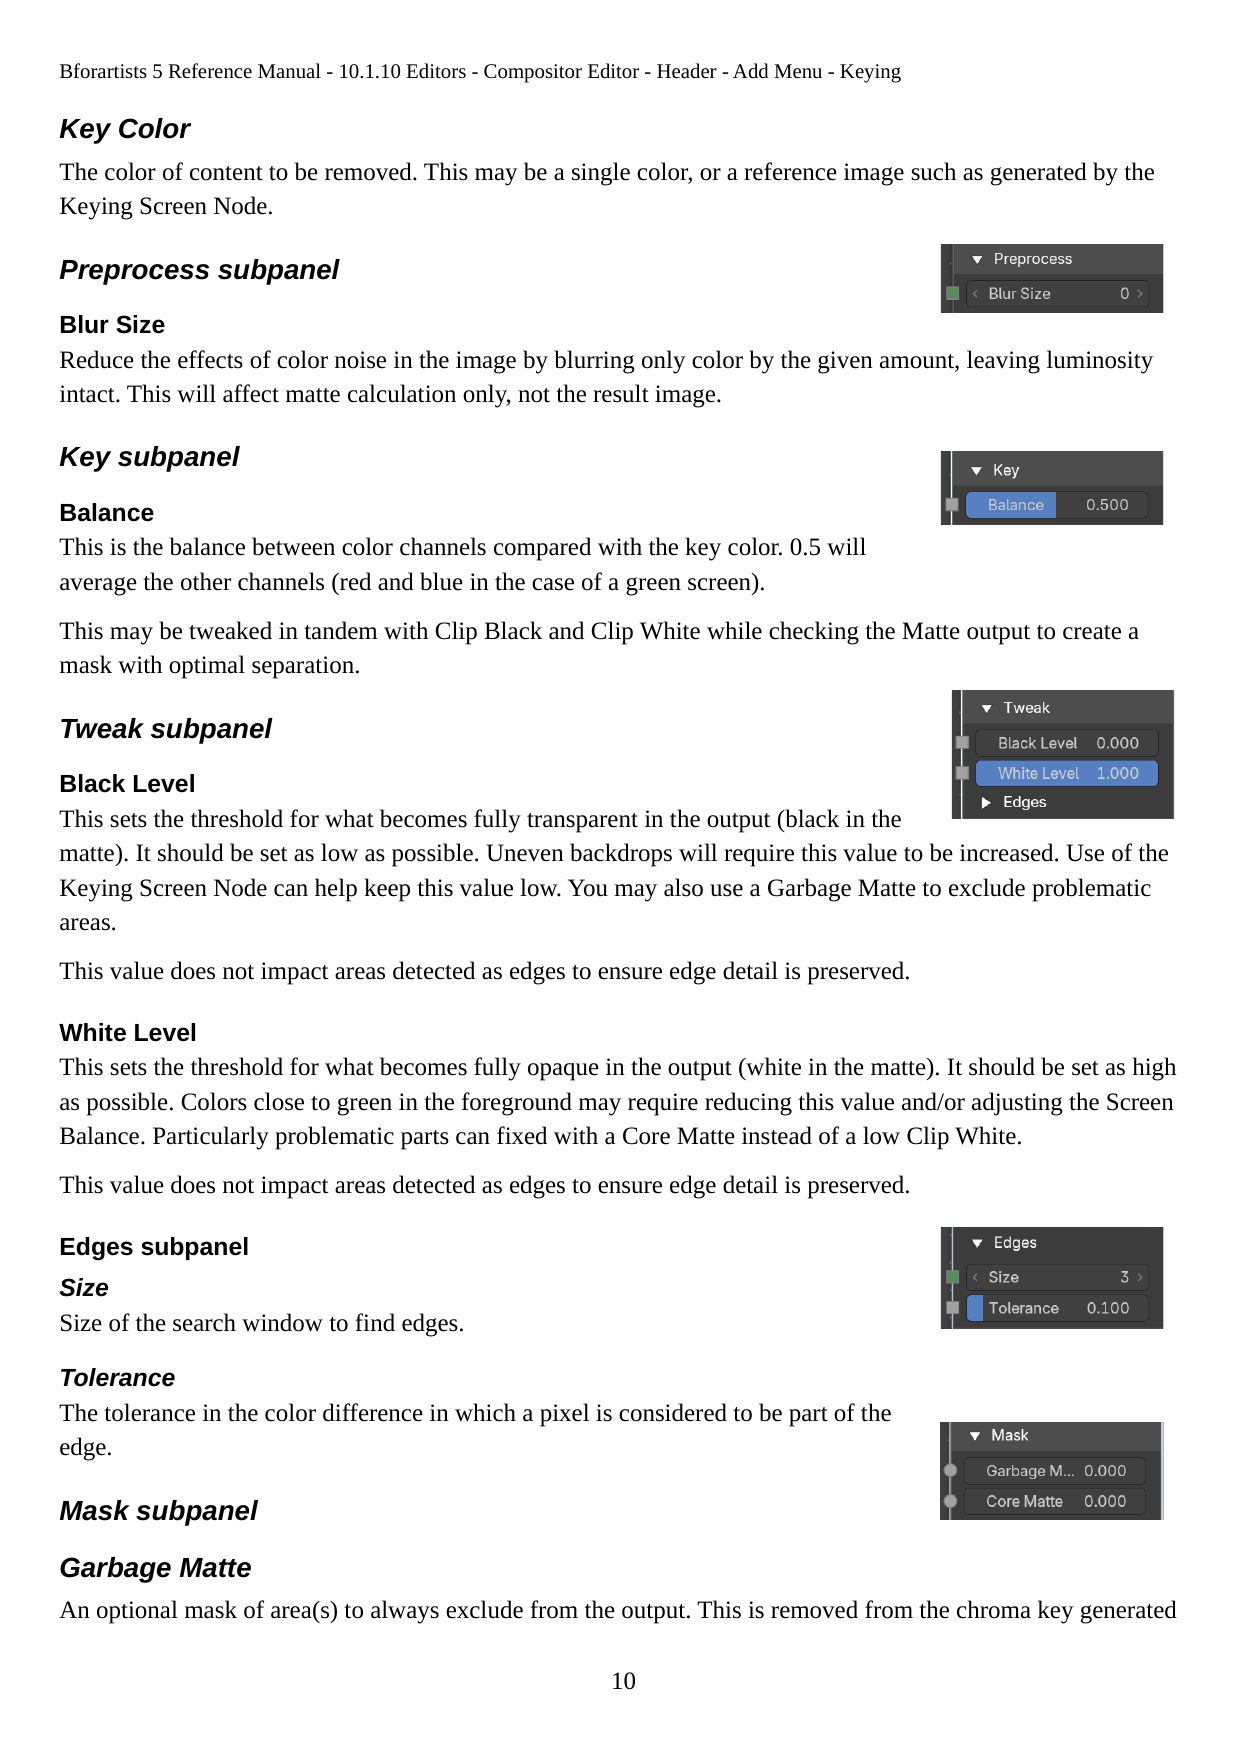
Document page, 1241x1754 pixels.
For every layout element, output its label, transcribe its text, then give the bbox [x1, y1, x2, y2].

subtitle Tweak subpanel [59, 712, 951, 744]
text Size of the search window to find edges. [59, 1308, 1181, 1337]
picture [940, 244, 1164, 313]
text This is the balance between color channels compared with the key color. 0.5 will average the other channels (red and blue in the case of a green screen). [59, 532, 1181, 596]
subtitle Balance [59, 498, 1181, 526]
subtitle Edges subpanel [59, 1232, 940, 1261]
subtitle Size [59, 1273, 940, 1302]
subtitle [1164, 1273, 1181, 1302]
text This sets the threshold for what becomes fully opaque in the output (white in the matte). It should be set as high as possible. Colors close to green in the foreground may require reducing this value and/or adjusting the Screen Balance. Particularly problematic parts can fixed with a Core Matte instead of a low Clip White. [59, 1052, 1181, 1150]
text This value does not impact areas detected as edges to ensure edge detail is preserved. [59, 1171, 1181, 1199]
picture [940, 451, 1164, 525]
text An optional mask of area(s) to always exclude from the output. This is removed from the chroma key generated [59, 1595, 1181, 1624]
subtitle Tolerance [59, 1363, 1181, 1392]
subtitle Preprocess subpanel [59, 253, 940, 285]
text Reduce the effects of color noise in the image by blurring only color by the given amount, leaving luminosity intact. This will affect matte calculation only, not the result image. [59, 345, 1181, 408]
subtitle Mask subpanel [59, 1494, 1181, 1526]
text This value does not impact areas detected as edges to ensure edge detail is preserved. [59, 956, 1181, 985]
subtitle Key subpanel [59, 441, 1181, 473]
subtitle Key Color [59, 113, 1181, 144]
text This may be tweaked in tandem with Clip Black and Clip White while checking the Matte output to create a mask with optimal separation. [59, 616, 1181, 679]
text This sets the threshold for what becomes fully transparent in the output (black in the matte). It should be set as low as possible. Uneven backdrops will require this value to be increased. Use of the Keying Screen Node can help keep this value low. You may also use a Garbage Matte to exclude problematic areas. [59, 804, 1181, 936]
subtitle [1164, 1232, 1181, 1261]
subtitle Blur Size [59, 310, 1181, 338]
subtitle Black Level [59, 769, 951, 797]
text The tolerance in the color difference in which a pixel is considered to be part of the edge. [59, 1398, 1181, 1461]
text The color of content to be removed. This may be a single color, or a reference image such as generated by the Keying Screen Node. [59, 157, 1181, 220]
picture [951, 690, 1175, 819]
picture [940, 1227, 1164, 1329]
subtitle Garbage Matte [59, 1551, 1181, 1583]
subtitle [1164, 253, 1181, 285]
picture [940, 1422, 1164, 1520]
subtitle White Level [59, 1018, 1181, 1046]
